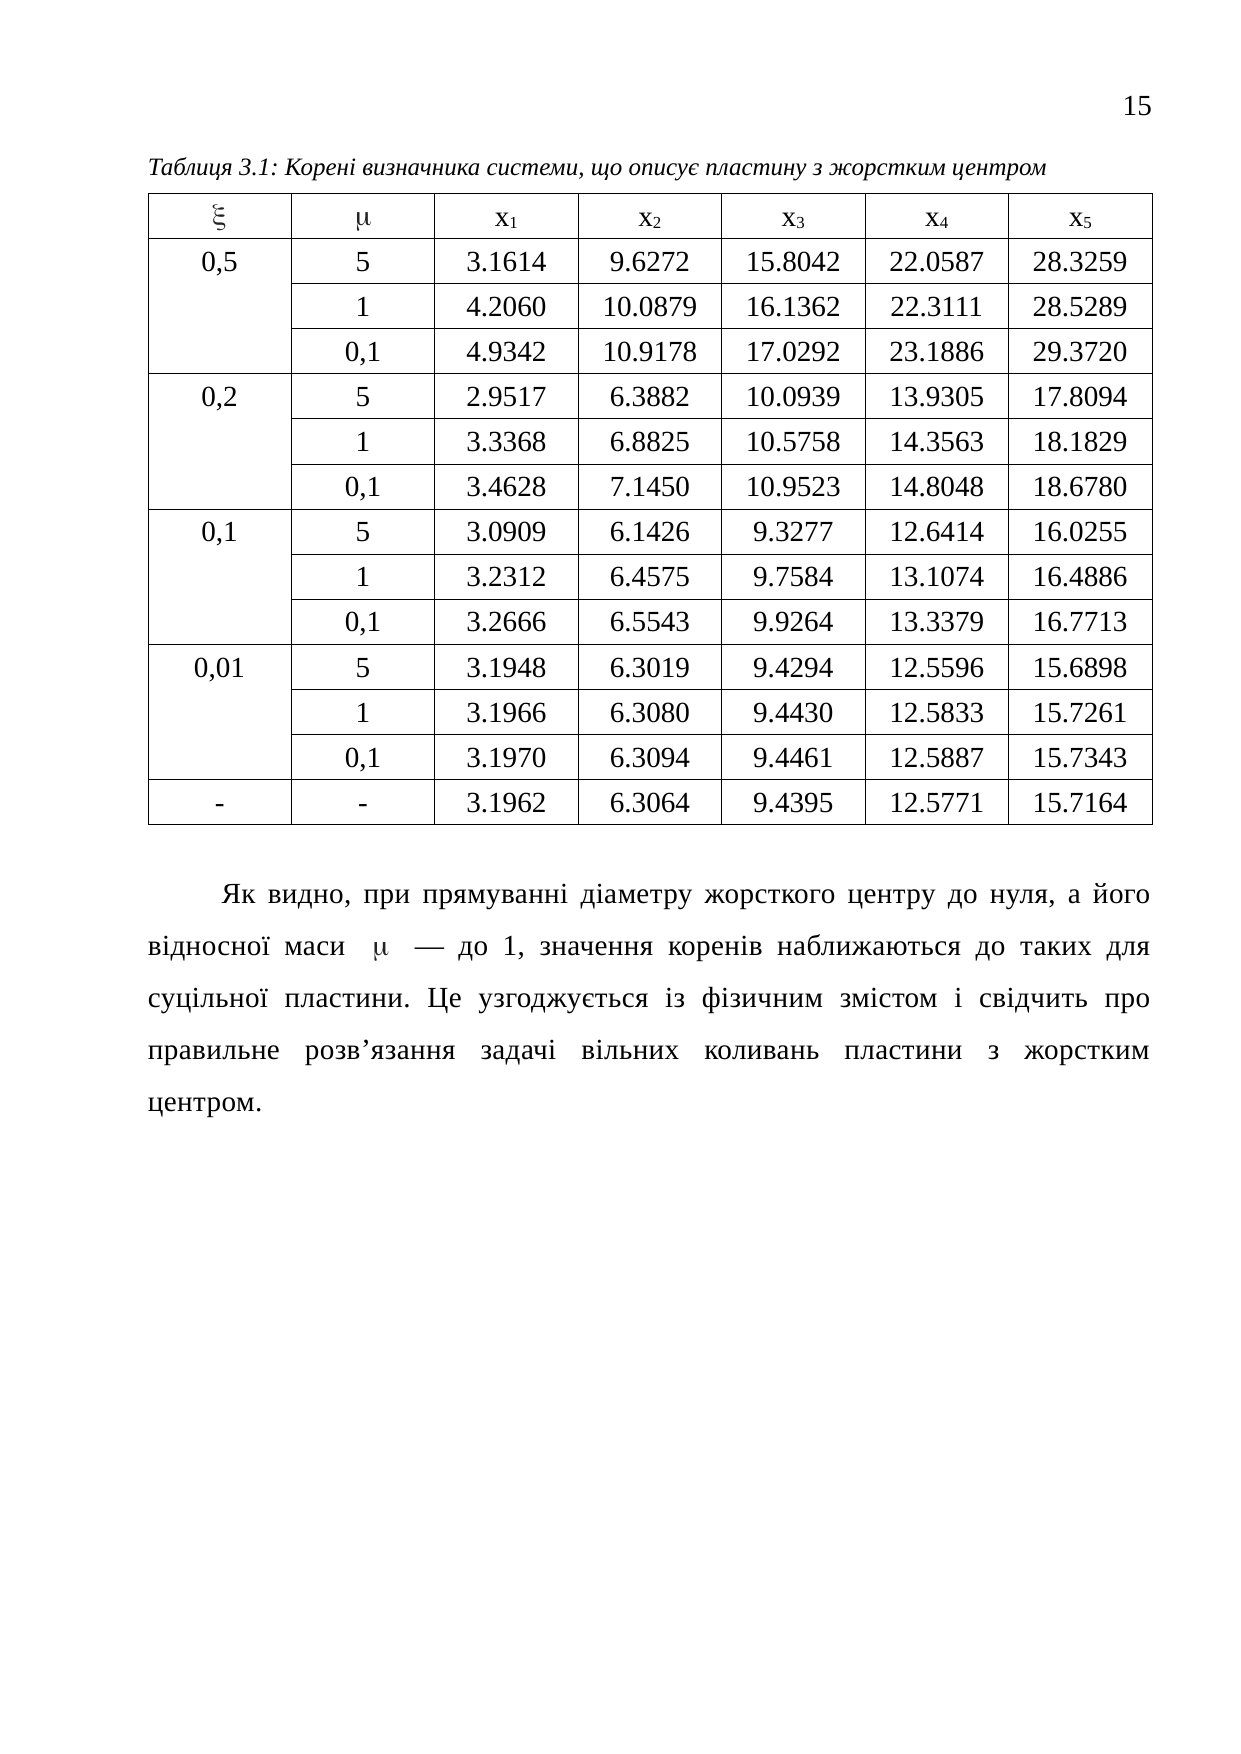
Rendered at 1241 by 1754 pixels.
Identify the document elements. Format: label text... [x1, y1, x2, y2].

table_cell 29.3720 [1009, 329, 1152, 373]
table_cell 0,1 [292, 465, 434, 508]
table_cell 3.1948 [435, 645, 578, 689]
table_cell 9.3277 [722, 510, 865, 554]
table_cell 3.1614 [435, 239, 578, 283]
table_cell 9.6272 [579, 239, 721, 283]
table_cell 12.5887 [866, 735, 1008, 779]
table_cell 16.7713 [1009, 600, 1152, 644]
table_cell 3.1966 [435, 690, 578, 734]
table_cell 12.5771 [866, 780, 1008, 824]
text Як видно, при прямуванні діаметру жорсткого центру до нуля, а його відносної маси — до 1, значення коренів наближаються до таких для суцільної пластини. Це узгоджується із фізичним змістом і свідчить про правильне розв’язання задачі вільних коливань пластини з жорстким центром. [148, 876, 1152, 1118]
table_header x5 [1009, 194, 1152, 238]
table_cell 5 [292, 510, 434, 554]
table_cell 6.3064 [579, 780, 721, 824]
table_cell 5 [292, 374, 434, 418]
table_header [149, 194, 291, 238]
table_cell 14.3563 [866, 419, 1008, 463]
table_cell 5 [292, 239, 434, 283]
table_cell 22.0587 [866, 239, 1008, 283]
table_cell 10.0879 [579, 284, 721, 328]
table_cell 16.0255 [1009, 510, 1152, 554]
table_cell 0,1 [149, 510, 291, 644]
table_cell 10.0939 [722, 374, 865, 418]
table_cell 6.3094 [579, 735, 721, 779]
table_cell 6.5543 [579, 600, 721, 644]
table_cell 12.5833 [866, 690, 1008, 734]
table_header x2 [579, 194, 721, 238]
table_cell 10.5758 [722, 419, 865, 463]
table_cell 3.4628 [435, 465, 578, 508]
table_cell 9.7584 [722, 555, 865, 599]
table_cell 9.4294 [722, 645, 865, 689]
table_cell 6.1426 [579, 510, 721, 554]
table_cell 14.8048 [866, 465, 1008, 508]
table_cell 6.3019 [579, 645, 721, 689]
table_cell 15.7343 [1009, 735, 1152, 779]
table_cell 15.8042 [722, 239, 865, 283]
table_cell - [149, 780, 291, 824]
table_cell 3.1962 [435, 780, 578, 824]
table_cell 17.8094 [1009, 374, 1152, 418]
table_header x4 [866, 194, 1008, 238]
text Таблиця 3.1: Корені визначника системи, що описує пластину з жорстким центром [148, 152, 1152, 180]
table_cell 7.1450 [579, 465, 721, 508]
table_cell 28.3259 [1009, 239, 1152, 283]
table_cell 6.4575 [579, 555, 721, 599]
table_cell 0,1 [292, 735, 434, 779]
table_cell 6.8825 [579, 419, 721, 463]
table_header [292, 194, 434, 238]
table_cell 18.1829 [1009, 419, 1152, 463]
table_cell 3.2666 [435, 600, 578, 644]
table_cell 13.3379 [866, 600, 1008, 644]
table_cell 1 [292, 419, 434, 463]
table_cell 15.7261 [1009, 690, 1152, 734]
table_cell 6.3080 [579, 690, 721, 734]
table_cell 0,5 [149, 239, 291, 373]
table_cell 12.6414 [866, 510, 1008, 554]
table_cell 1 [292, 690, 434, 734]
table_cell 2.9517 [435, 374, 578, 418]
table_cell 3.2312 [435, 555, 578, 599]
table_cell 10.9523 [722, 465, 865, 508]
table_cell 13.9305 [866, 374, 1008, 418]
table_cell 4.2060 [435, 284, 578, 328]
table_cell 0,2 [149, 374, 291, 508]
table_cell 0,1 [292, 329, 434, 373]
table_cell 1 [292, 555, 434, 599]
table_cell 16.1362 [722, 284, 865, 328]
table_cell 3.3368 [435, 419, 578, 463]
table_cell 28.5289 [1009, 284, 1152, 328]
table_cell 5 [292, 645, 434, 689]
table_cell 17.0292 [722, 329, 865, 373]
table_cell 4.9342 [435, 329, 578, 373]
table_cell 13.1074 [866, 555, 1008, 599]
table_cell 9.4395 [722, 780, 865, 824]
table_cell 22.3111 [866, 284, 1008, 328]
table_header x3 [722, 194, 865, 238]
table_cell 16.4886 [1009, 555, 1152, 599]
table_cell 10.9178 [579, 329, 721, 373]
table_cell 0,1 [292, 600, 434, 644]
table_cell 15.7164 [1009, 780, 1152, 824]
table_cell 18.6780 [1009, 465, 1152, 508]
table_cell - [292, 780, 434, 824]
table_cell 6.3882 [579, 374, 721, 418]
table_cell 23.1886 [866, 329, 1008, 373]
table_cell 3.1970 [435, 735, 578, 779]
table_cell 9.4461 [722, 735, 865, 779]
table_cell 9.4430 [722, 690, 865, 734]
table_cell 12.5596 [866, 645, 1008, 689]
table_cell 3.0909 [435, 510, 578, 554]
table_cell 9.9264 [722, 600, 865, 644]
table_header x1 [435, 194, 578, 238]
table_cell 15.6898 [1009, 645, 1152, 689]
table_cell 0,01 [149, 645, 291, 779]
table_cell 1 [292, 284, 434, 328]
